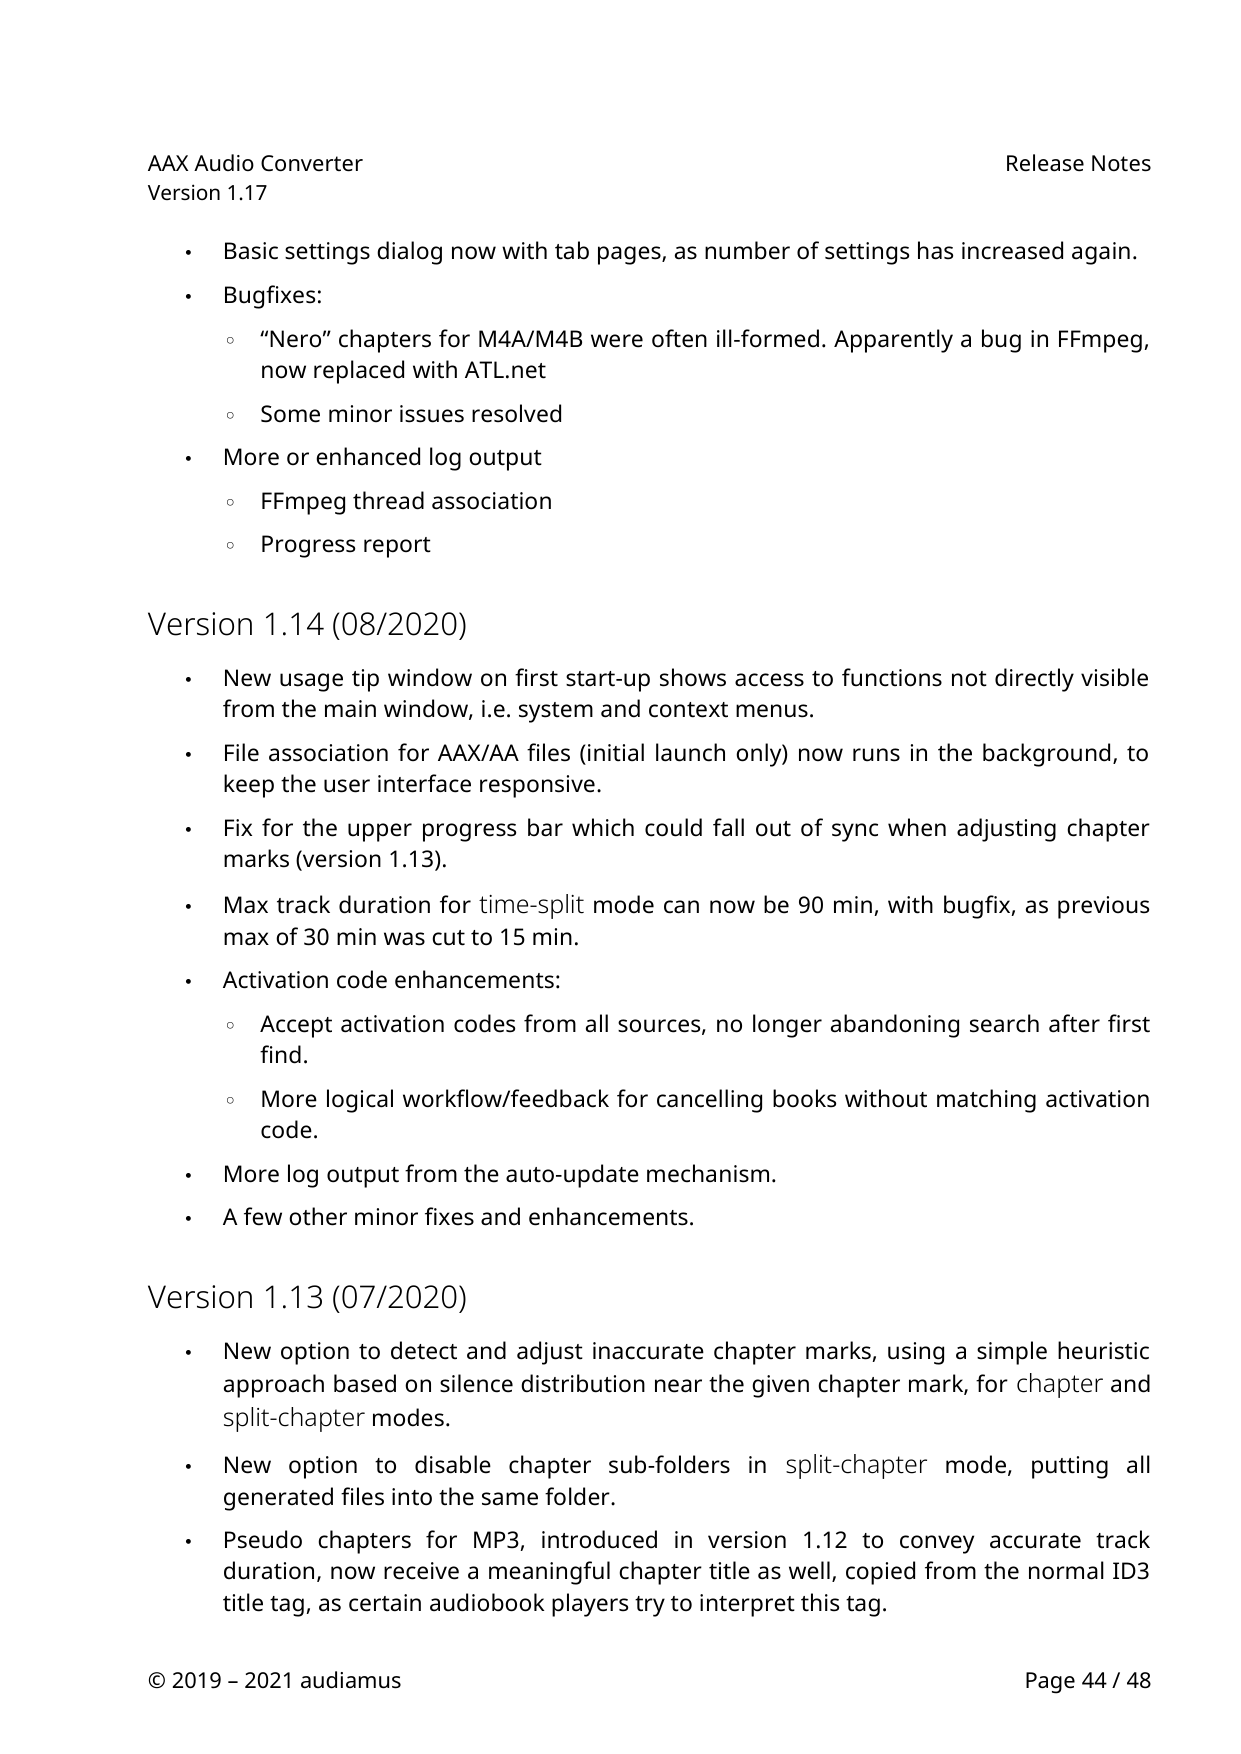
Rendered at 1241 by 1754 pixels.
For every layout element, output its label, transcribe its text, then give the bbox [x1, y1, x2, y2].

list FFmpeg thread association [223, 485, 1152, 516]
subtitle Version 1.14 (08/2020) [148, 602, 1152, 644]
list Pseudo chapters for MP3, introduced in version 1.12 to convey accurate track duration, now receive a meaningful chapter title as well, copied from the normal ID3 title tag, as certain audiobook players try to interpret this tag. [185, 1524, 1152, 1618]
list New option to disable chapter sub-folders in split-chapter mode, putting all generated files into the same folder. [185, 1446, 1152, 1512]
list Progress report [223, 528, 1152, 560]
list New option to detect and adjust inaccurate chapter marks, using a simple heuristic approach based on silence distribution near the given chapter mark, for chapter and split-chapter modes. [185, 1335, 1152, 1434]
list A few other minor fixes and enhancements. [185, 1201, 1152, 1233]
list Fix for the upper progress bar which could fall out of sync when adjusting chapter marks (version 1.13). [185, 812, 1152, 874]
list “Nero” chapters for M4A/M4B were often ill-formed. Apparently a bug in FFmpeg, now replaced with ATL.net [223, 323, 1152, 385]
list Max track duration for time-split mode can now be 90 min, with bugfix, as previous max of 30 min was cut to 15 min. [185, 887, 1152, 952]
list More or enhanced log output [185, 441, 1152, 472]
list File association for AAX/AA files (initial launch only) now runs in the background, to keep the user interface responsive. [185, 737, 1152, 799]
list Some minor issues resolved [223, 397, 1152, 429]
list Accept activation codes from all sources, no longer abandoning search after first find. [223, 1008, 1152, 1070]
list More logical workflow/feedback for cancelling books without matching activation code. [223, 1083, 1152, 1145]
list Activation code enhancements: [185, 964, 1152, 996]
subtitle Version 1.13 (07/2020) [148, 1274, 1152, 1317]
list Bugfixes: [185, 279, 1152, 310]
list Basic settings dialog now with tab pages, as number of settings has increased again. [185, 235, 1152, 267]
list New usage tip window on first start-up shows access to functions not directly visible from the main window, i.e. system and context menus. [185, 662, 1152, 724]
list More log output from the auto-update mechanism. [185, 1158, 1152, 1189]
